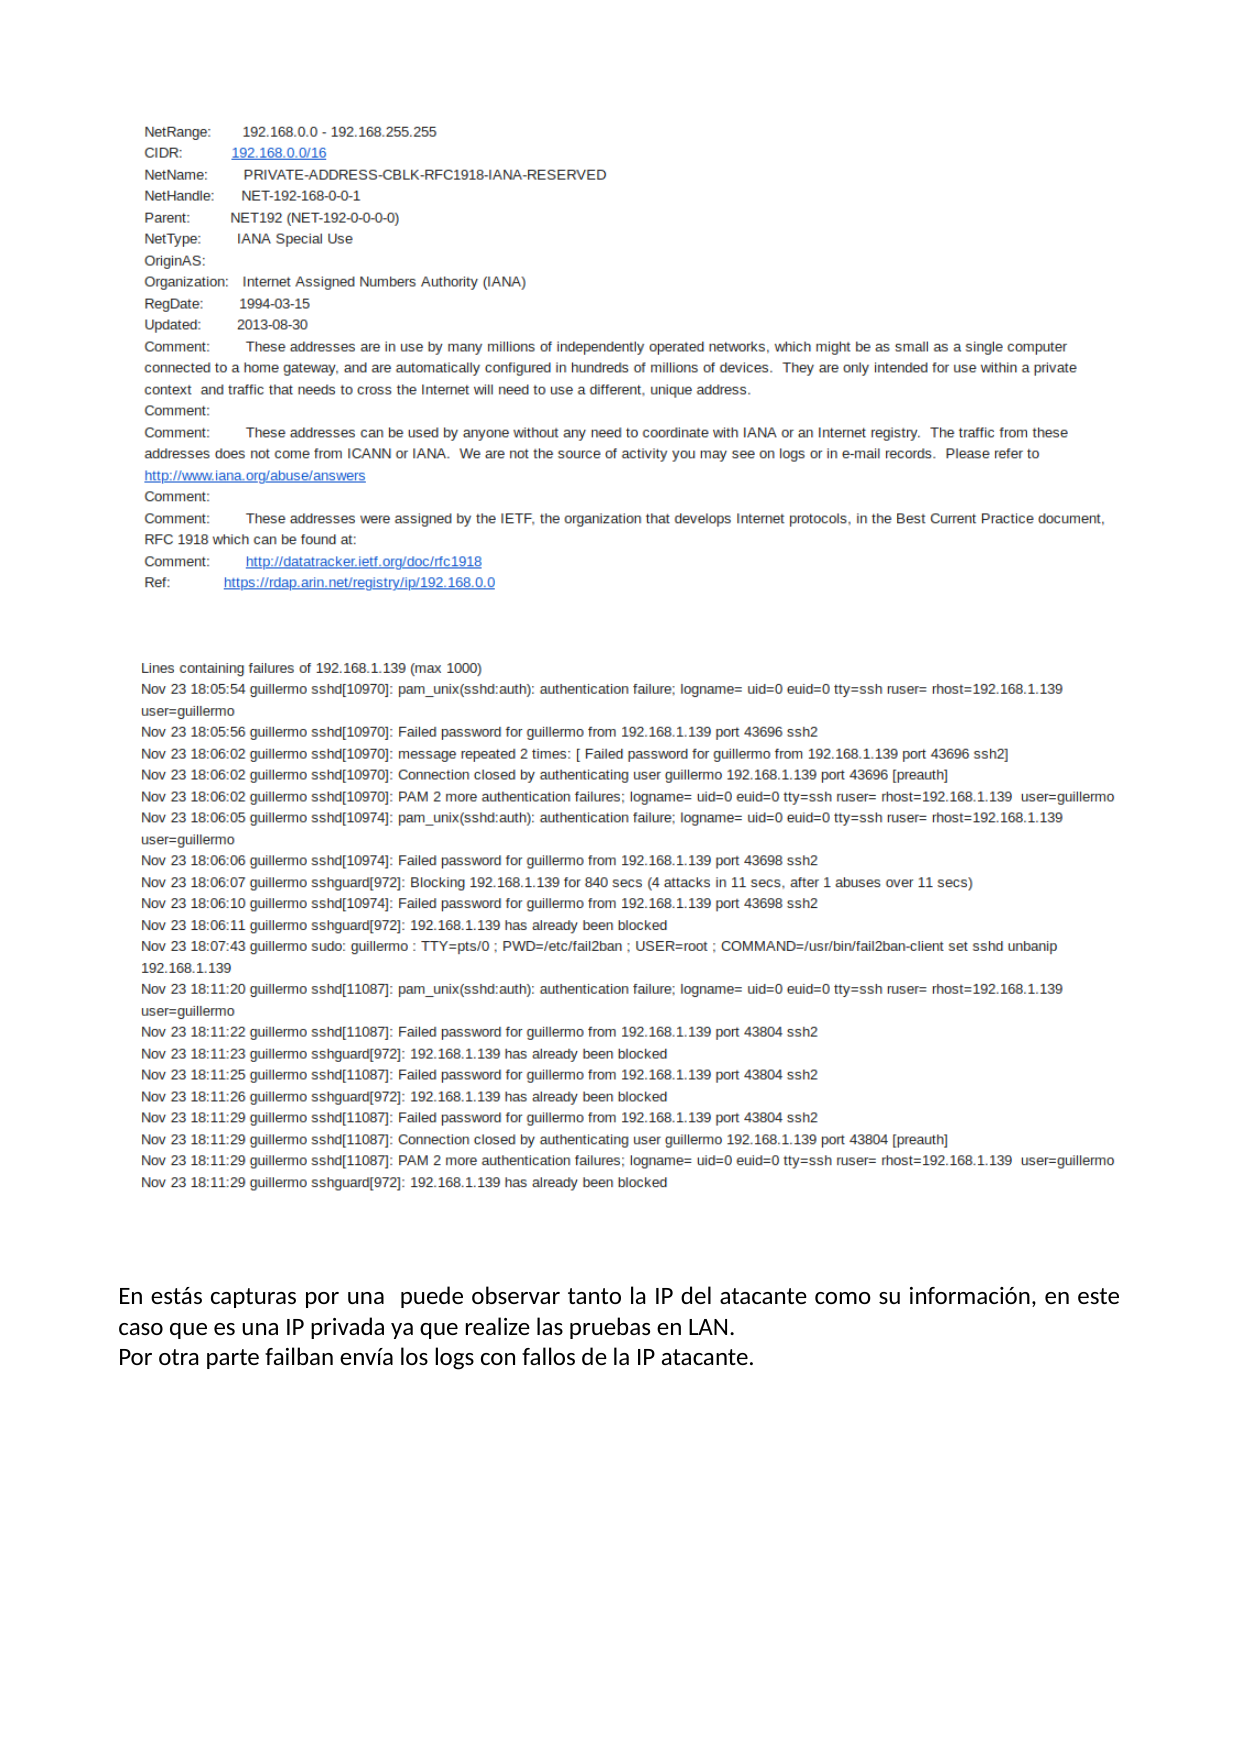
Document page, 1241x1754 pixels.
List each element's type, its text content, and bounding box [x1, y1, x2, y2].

text Por otra parte failban envía los logs con fallos de la IP atacante. [118, 1341, 1122, 1372]
text En estás capturas por una puede observar tanto la IP del atacante como su información, en este caso que es una IP privada ya que realize las pruebas en LAN. [118, 1280, 1122, 1341]
